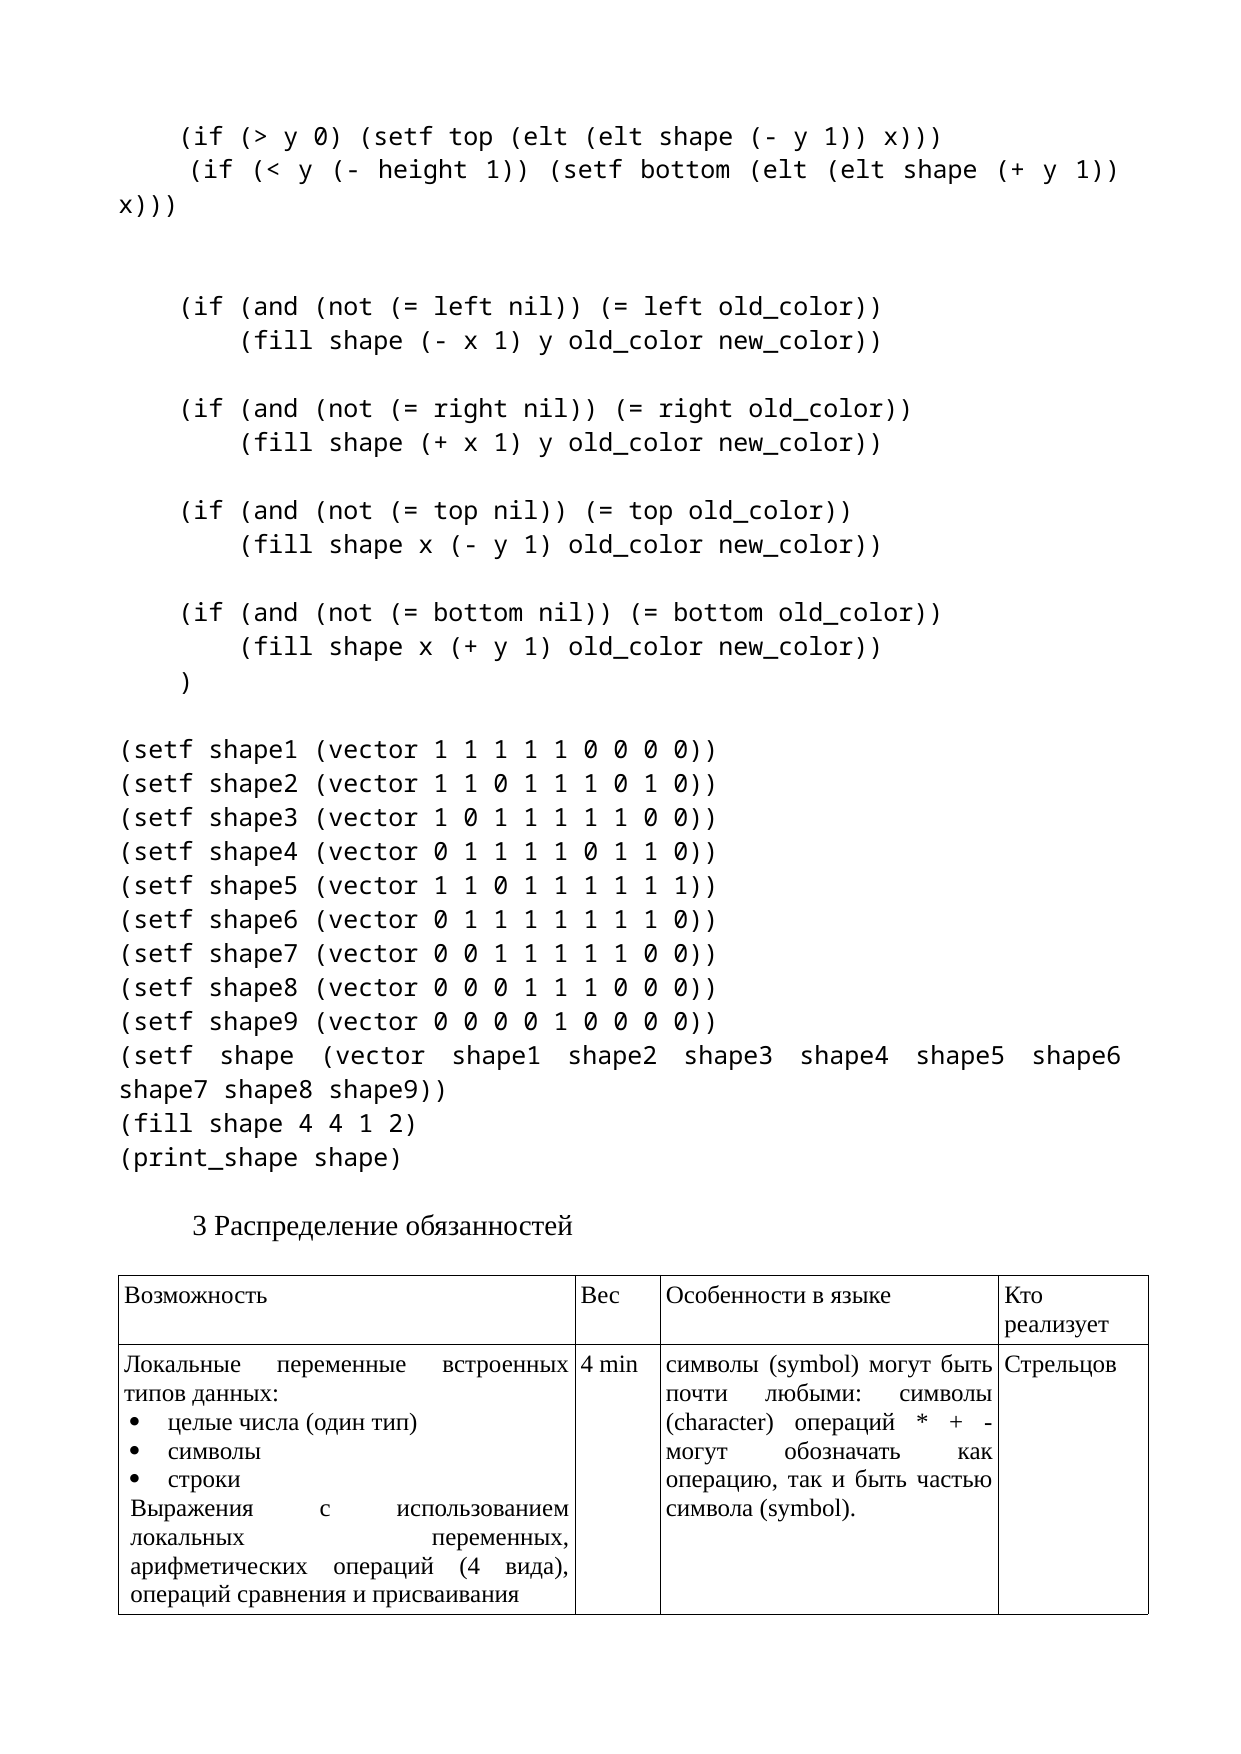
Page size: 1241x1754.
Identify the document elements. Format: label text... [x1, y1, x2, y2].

text (setf shape2 (vector 1 1 0 1 1 1 0 1 0)) [118, 765, 1122, 799]
text (if (and (not (= right nil)) (= right old_color)) [118, 391, 1122, 425]
table_cell символы (symbol) могут быть почти любыми: символы (character) операций * + - могут обозначать как операцию, так и быть частью символа (symbol). [661, 1345, 998, 1614]
text (setf shape8 (vector 0 0 0 1 1 1 0 0 0)) [118, 970, 1122, 1004]
text (if (and (not (= left nil)) (= left old_color)) [118, 288, 1122, 322]
text (if (and (not (= bottom nil)) (= bottom old_color)) [118, 595, 1122, 629]
text (setf shape9 (vector 0 0 0 0 1 0 0 0 0)) [118, 1004, 1122, 1038]
table_cell Локальные переменные встроенных типов данных: целые числа (один тип) символы строки Выражения с использованием локальных переменных, арифметических операций (4 вида), операций сравнения и присваивания [119, 1345, 575, 1614]
text (setf shape (vector shape1 shape2 shape3 shape4 shape5 shape6 shape7 shape8 shape9)) [118, 1038, 1122, 1106]
text ) [118, 663, 1122, 697]
subtitle 3 Распределение обязанностей [118, 1208, 1122, 1241]
text (setf shape4 (vector 0 1 1 1 1 0 1 1 0)) [118, 833, 1122, 867]
table_cell Стрельцов [999, 1345, 1148, 1614]
text (fill shape (- x 1) y old_color new_color)) [118, 322, 1122, 357]
text (print_shape shape) [118, 1140, 1122, 1174]
table_cell 4 min [576, 1345, 660, 1614]
table_header Возможность [119, 1276, 575, 1344]
text (if (< y (- height 1)) (setf bottom (elt (elt shape (+ y 1)) x))) [118, 152, 1122, 220]
text (if (and (not (= top nil)) (= top old_color)) [118, 493, 1122, 527]
text (fill shape x (- y 1) old_color new_color)) [118, 527, 1122, 561]
text (fill shape x (+ y 1) old_color new_color)) [118, 629, 1122, 663]
text (fill shape 4 4 1 2) [118, 1106, 1122, 1140]
text (setf shape6 (vector 0 1 1 1 1 1 1 1 0)) [118, 902, 1122, 936]
text (setf shape7 (vector 0 0 1 1 1 1 1 0 0)) [118, 936, 1122, 970]
text (if (> y 0) (setf top (elt (elt shape (- y 1)) x))) [118, 118, 1122, 152]
table_header Кто реализует [999, 1276, 1148, 1344]
table_header Особенности в языке [661, 1276, 998, 1344]
text (setf shape3 (vector 1 0 1 1 1 1 1 0 0)) [118, 799, 1122, 833]
text (fill shape (+ x 1) y old_color new_color)) [118, 425, 1122, 459]
text (setf shape5 (vector 1 1 0 1 1 1 1 1 1)) [118, 867, 1122, 902]
table_header Вес [576, 1276, 660, 1344]
text (setf shape1 (vector 1 1 1 1 1 0 0 0 0)) [118, 731, 1122, 765]
